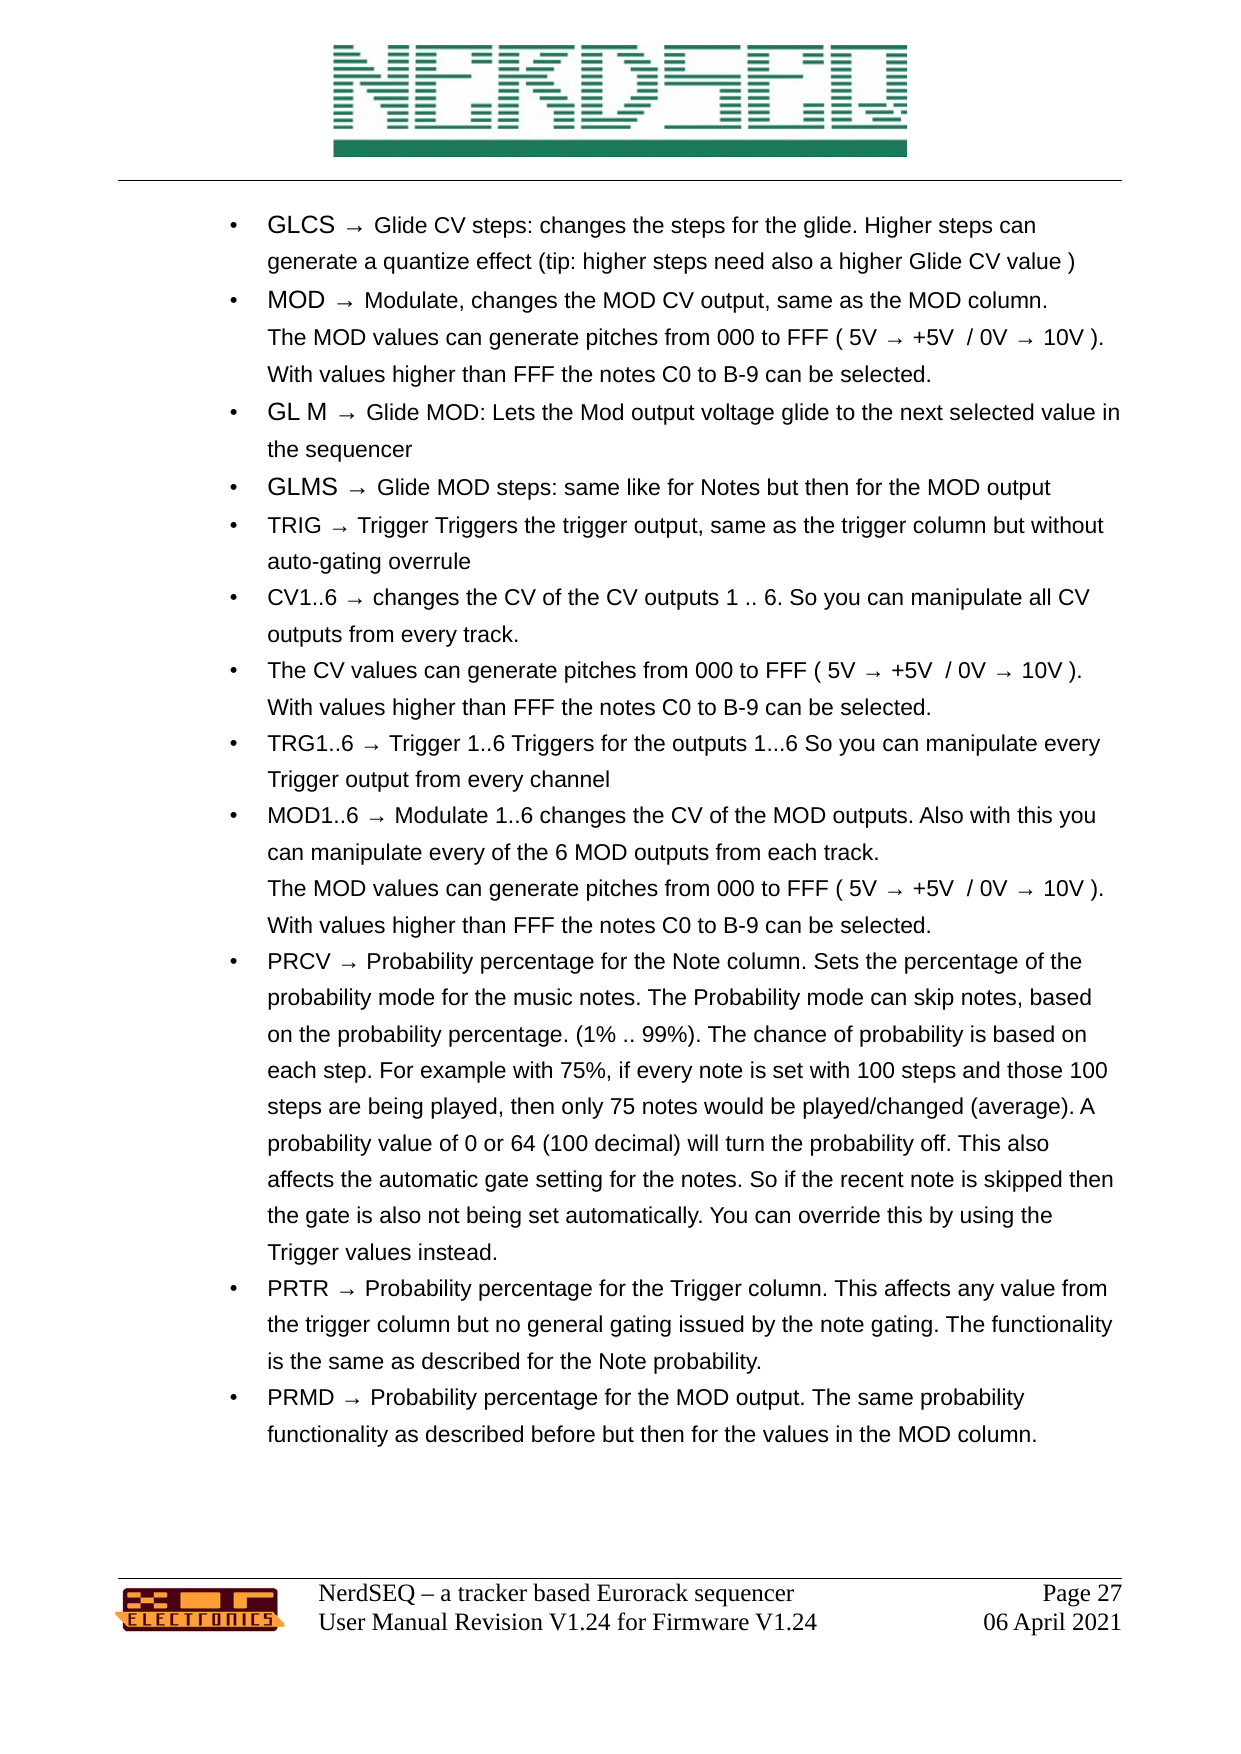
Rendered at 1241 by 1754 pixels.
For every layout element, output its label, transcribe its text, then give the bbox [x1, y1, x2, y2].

list PRTR → Probability percentage for the Trigger column. This affects any value from the trigger column but no general gating issued by the note gating. The functionality is the same as described for the Note probability. [229, 1275, 1122, 1374]
list GL M → Glide MOD: Lets the Mod output voltage glide to the next selected value in the sequencer [229, 397, 1122, 462]
list GLMS → Glide MOD steps: same like for Notes but then for the MOD output [229, 472, 1122, 501]
list CV1..6 → changes the CV of the CV outputs 1 .. 6. So you can manipulate all CV outputs from every track. [229, 584, 1122, 647]
list The CV values can generate pitches from 000 to FFF ( 5V → +5V / 0V → 10V ). With values higher than FFF the notes C0 to B-9 can be selected. [229, 657, 1122, 720]
list The MOD values can generate pitches from 000 to FFF ( 5V → +5V / 0V → 10V ). With values higher than FFF the notes C0 to B-9 can be selected. [229, 324, 1122, 387]
picture [115, 1584, 285, 1634]
list The MOD values can generate pitches from 000 to FFF ( 5V → +5V / 0V → 10V ). With values higher than FFF the notes C0 to B-9 can be selected. [229, 875, 1122, 938]
list MOD1..6 → Modulate 1..6 changes the CV of the MOD outputs. Also with this you can manipulate every of the 6 MOD outputs from each track. [229, 802, 1122, 865]
list GLCS → Glide CV steps: changes the steps for the glide. Higher steps can generate a quantize effect (tip: higher steps need also a higher Glide CV value ) [229, 209, 1122, 275]
picture [333, 45, 908, 157]
list PRMD → Probability percentage for the MOD output. The same probability functionality as described before but then for the values in the MOD column. [229, 1384, 1122, 1447]
list TRIG → Trigger Triggers the trigger output, same as the trigger column but without auto-gating overrule [229, 512, 1122, 574]
list MOD → Modulate, changes the MOD CV output, same as the MOD column. [229, 285, 1122, 313]
list TRG1..6 → Trigger 1..6 Triggers for the outputs 1...6 So you can manipulate every Trigger output from every channel [229, 730, 1122, 792]
list PRCV → Probability percentage for the Note column. Sets the percentage of the probability mode for the music notes. The Probability mode can skip notes, based on the probability percentage. (1% .. 99%). The chance of probability is based on each step. For example with 75%, if every note is set with 100 steps and those 100 steps are being played, then only 75 notes would be played/changed (average). A probability value of 0 or 64 (100 decimal) will turn the probability off. This also affects the automatic gate setting for the notes. So if the recent note is skipped then the gate is also not being set automatically. You can override this by using the Trigger values instead. [229, 948, 1122, 1265]
